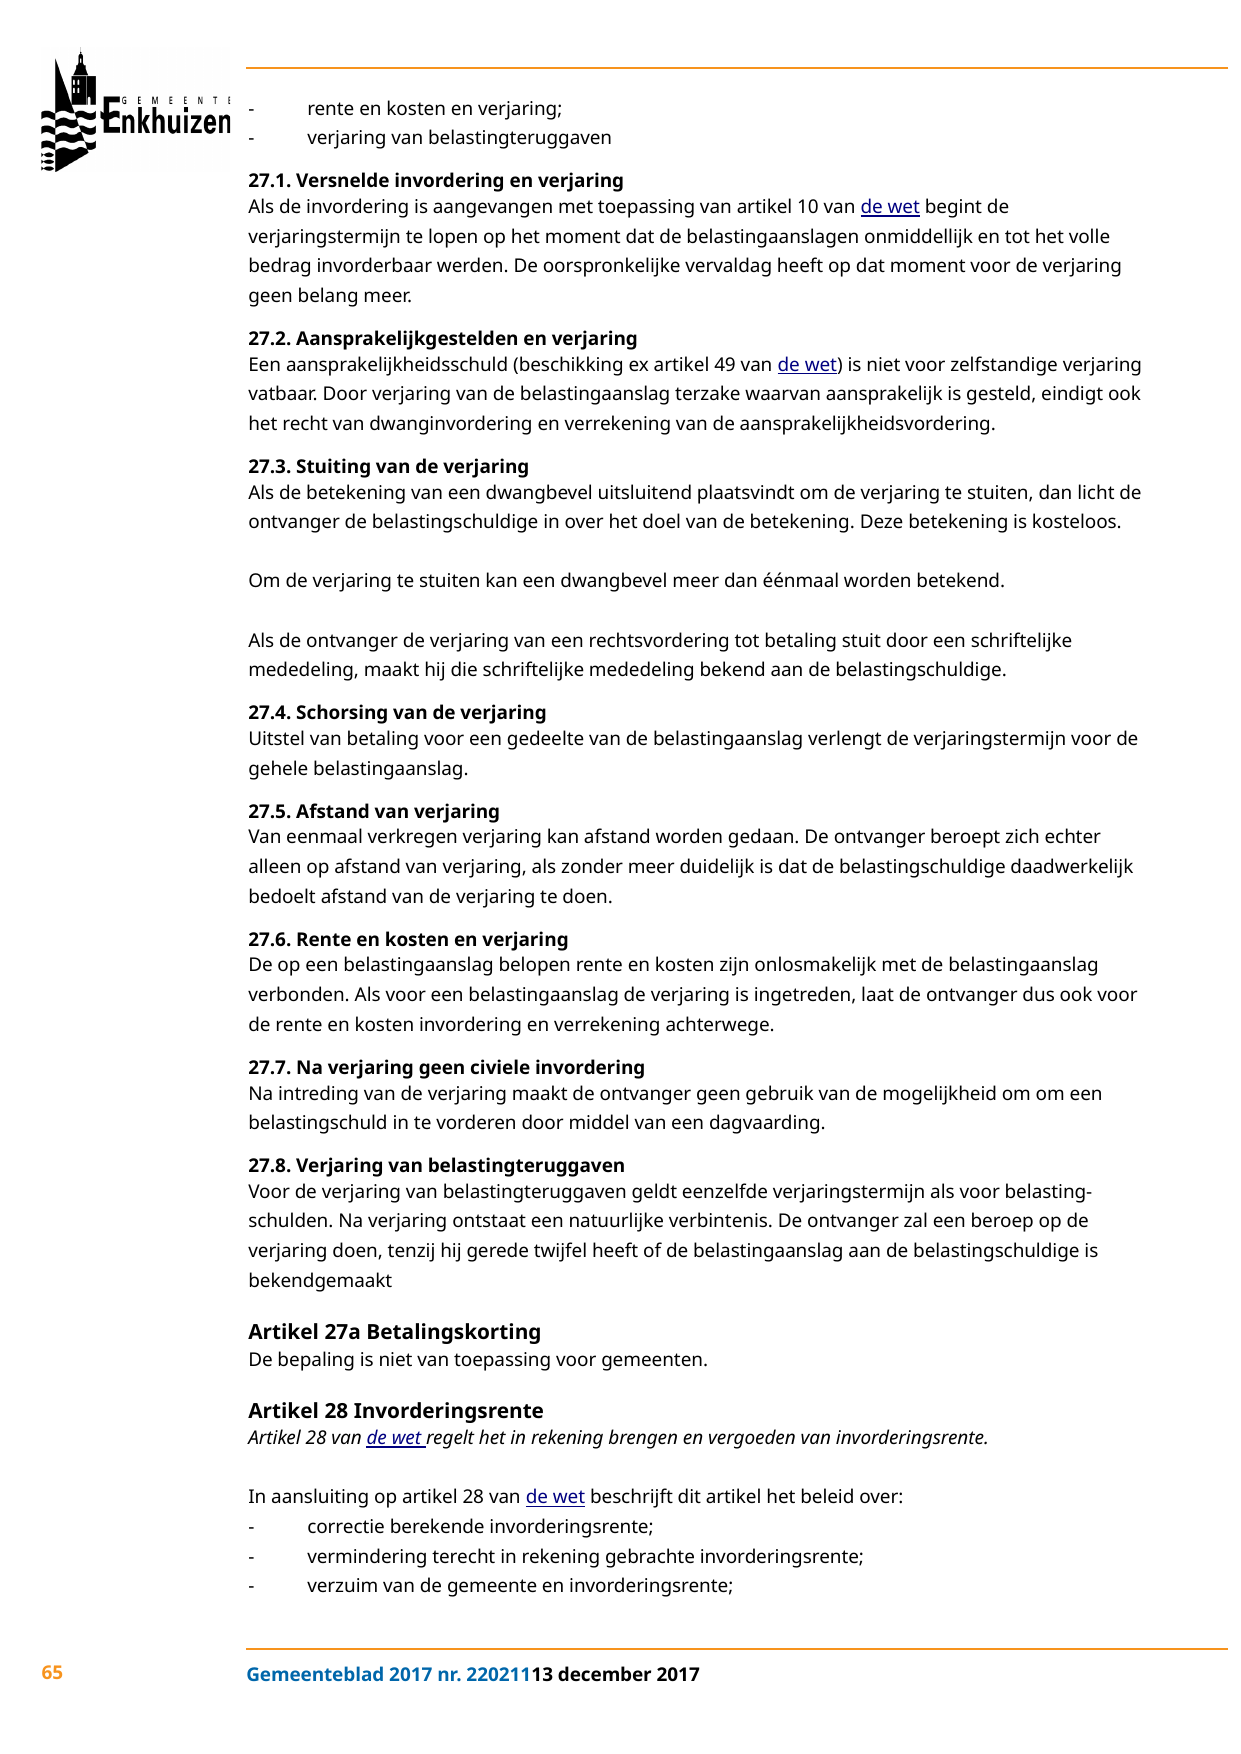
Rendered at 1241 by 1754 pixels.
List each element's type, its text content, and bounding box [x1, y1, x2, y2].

text Als de ontvanger de verjaring van een rechtsvordering tot betaling stuit door een schriftelijke mededeling, maakt hij die schriftelijke mededeling bekend aan de belastingschuldige. [248, 627, 1152, 682]
text De op een belastingaanslag belopen rente en kosten zijn onlosmakelijk met de belastingaanslag verbonden. Als voor een belastingaanslag de verjaring is ingetreden, laat de ontvanger dus ook voor de rente en kosten invordering en verrekening achterwege. [248, 952, 1152, 1037]
picture [41, 47, 231, 172]
text In aansluiting op artikel 28 van de wet beschrijft dit artikel het beleid over: [248, 1484, 1152, 1509]
text 27.5. Afstand van verjaring [248, 798, 1152, 824]
text Artikel 28 Invorderingsrente [248, 1396, 1152, 1424]
text Als de invordering is aangevangen met toepassing van artikel 10 van de wet begint de verjaringstermijn te lopen op het moment dat de belastingaanslagen onmiddellijk en tot het volle bedrag invorderbaar werden. De oorspronkelijke vervaldag heeft op dat moment voor de verjaring geen belang meer. [248, 193, 1152, 308]
text Om de verjaring te stuiten kan een dwangbevel meer dan éénmaal worden betekend. [248, 568, 1152, 593]
text Uitstel van betaling voor een gedeelte van de belastingaanslag verlengt de verjaringstermijn voor de gehele belastingaanslag. [248, 725, 1152, 781]
list verjaring van belastingteruggaven [248, 124, 1152, 150]
text 27.4. Schorsing van de verjaring [248, 699, 1152, 725]
list verzuim van de gemeente en invorderingsrente; [248, 1572, 1152, 1598]
text Voor de verjaring van belastingteruggaven geldt eenzelfde verjaringstermijn als voor belasting-schulden. Na verjaring ontstaat een natuurlijke verbintenis. De ontvanger zal een beroep op de verjaring doen, tenzij hij gerede twijfel heeft of de belastingaanslag aan de belastingschuldige is bekendgemaakt [248, 1178, 1152, 1293]
text 27.7. Na verjaring geen civiele invordering [248, 1054, 1152, 1080]
text Van eenmaal verkregen verjaring kan afstand worden gedaan. De ontvanger beroept zich echter alleen op afstand van verjaring, als zonder meer duidelijk is dat de belastingschuldige daadwerkelijk bedoelt afstand van de verjaring te doen. [248, 824, 1152, 908]
list rente en kosten en verjaring; [248, 95, 1152, 121]
text Artikel 27a Betalingskorting [248, 1317, 1152, 1346]
list vermindering terecht in rekening gebrachte invorderingsrente; [248, 1543, 1152, 1569]
text Als de betekening van een dwangbevel uitsluitend plaatsvindt om de verjaring te stuiten, dan licht de ontvanger de belastingschuldige in over het doel van de betekening. Deze betekening is kosteloos. [248, 479, 1152, 534]
text 27.2. Aansprakelijkgestelden en verjaring [248, 325, 1152, 351]
list correctie berekende invorderingsrente; [248, 1513, 1152, 1539]
text 27.3. Stuiting van de verjaring [248, 453, 1152, 479]
text 27.8. Verjaring van belastingteruggaven [248, 1152, 1152, 1178]
text Na intreding van de verjaring maakt de ontvanger geen gebruik van de mogelijkheid om om een belastingschuld in te vorderen door middel van een dagvaarding. [248, 1080, 1152, 1135]
text Artikel 28 van de wet regelt het in rekening brengen en vergoeden van invorderingsrente. [248, 1424, 1152, 1450]
text 27.1. Versnelde invordering en verjaring [248, 167, 1152, 193]
text De bepaling is niet van toepassing voor gemeenten. [248, 1346, 1152, 1371]
text Een aansprakelijkheidsschuld (beschikking ex artikel 49 van de wet) is niet voor zelfstandige verjaring vatbaar. Door verjaring van de belastingaanslag terzake waarvan aansprakelijk is gesteld, eindigt ook het recht van dwanginvordering en verrekening van de aansprakelijkheidsvordering. [248, 351, 1152, 436]
text 27.6. Rente en kosten en verjaring [248, 926, 1152, 952]
